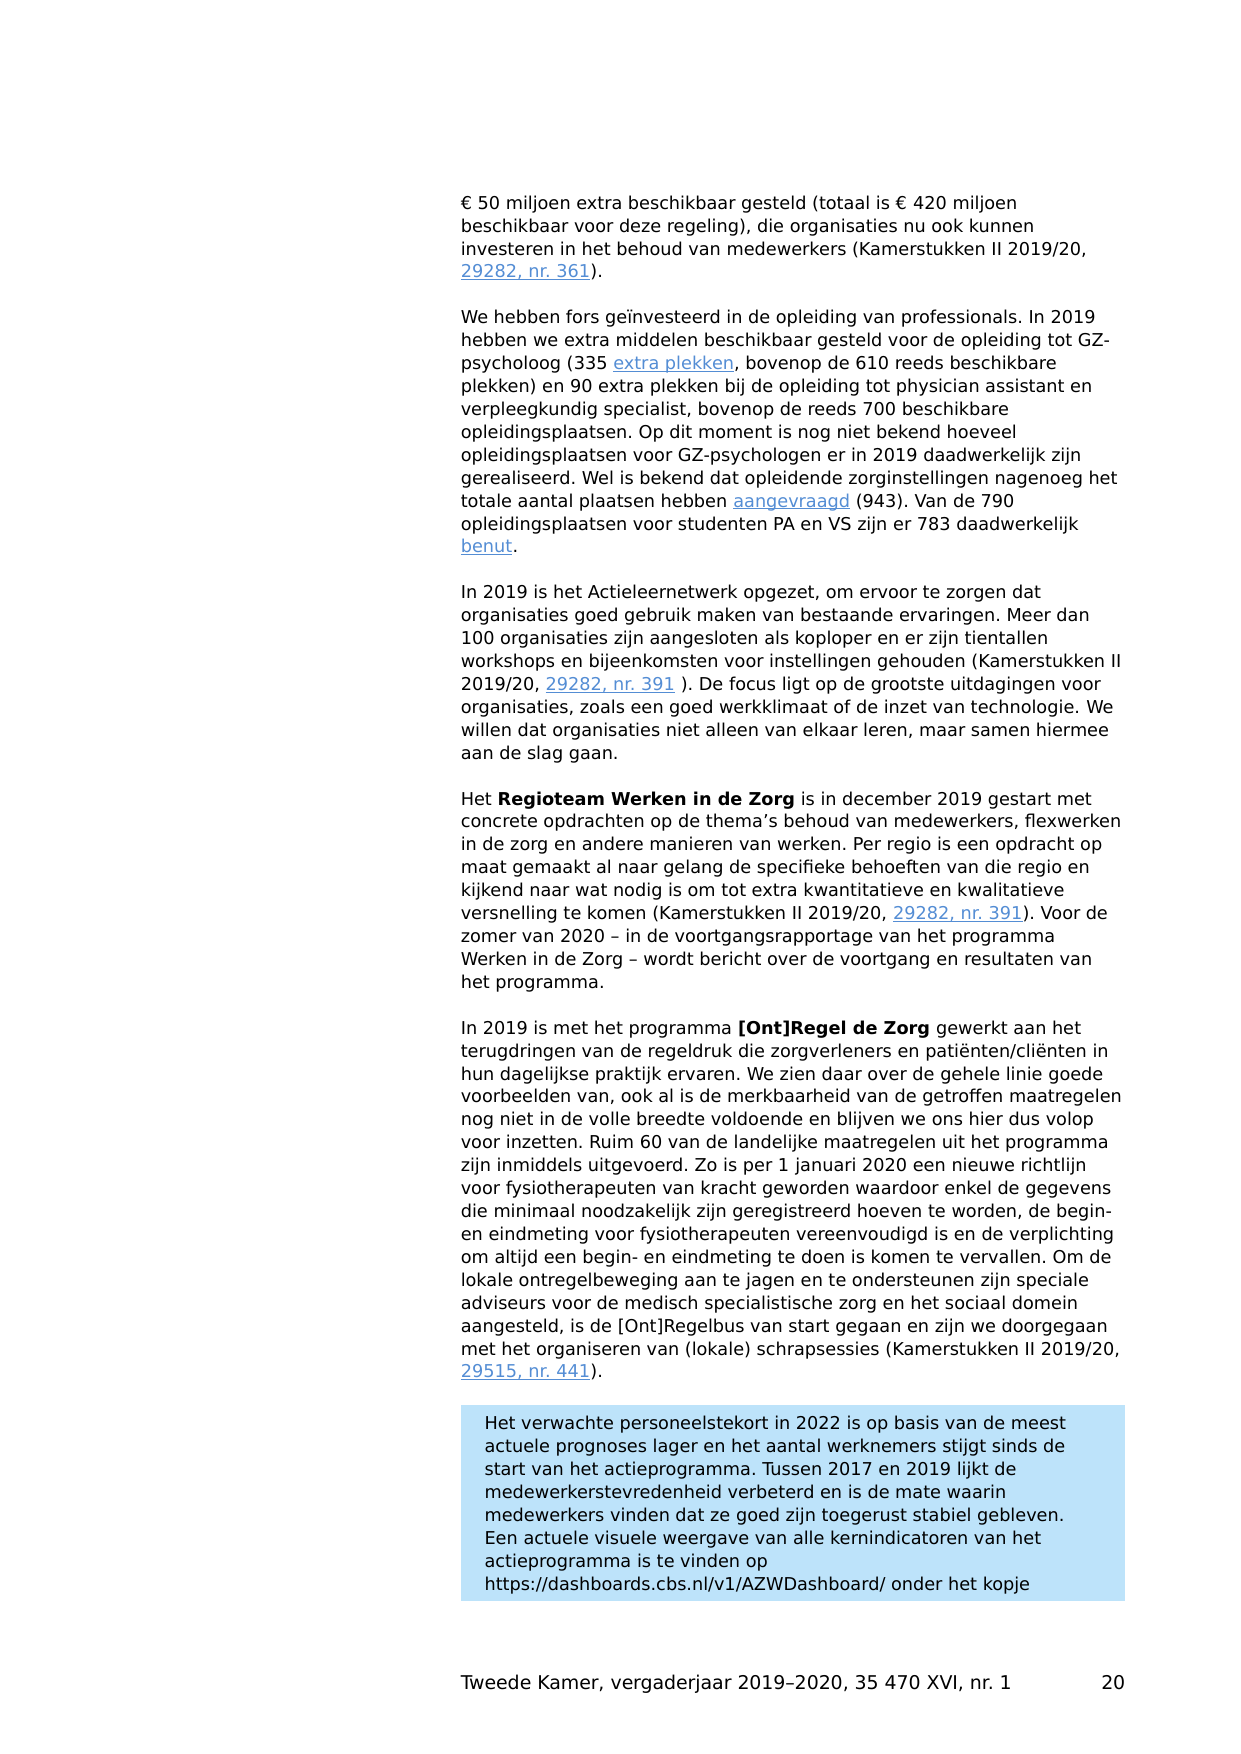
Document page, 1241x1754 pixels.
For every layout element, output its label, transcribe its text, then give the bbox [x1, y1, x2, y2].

table_header Het verwachte personeelstekort in 2022 is op basis van de meest actuele prognoses lager en het aantal werknemers stijgt sinds de start van het actieprogramma. Tussen 2017 en 2019 lijkt de medewerkerstevredenheid verbeterd en is de mate waarin medewerkers vinden dat ze goed zijn toegerust stabiel gebleven. Een actuele visuele weergave van alle kernindicatoren van het actieprogramma is te vinden op https://dashboards.cbs.nl/v1/AZWDashboard/ onder het kopje [461, 1405, 1125, 1601]
text Het Regioteam Werken in de Zorg is in december 2019 gestart met concrete opdrachten op de thema’s behoud van medewerkers, flexwerken in de zorg en andere manieren van werken. Per regio is een opdracht op maat gemaakt al naar gelang de specifieke behoeften van die regio en kijkend naar wat nodig is om tot extra kwantitatieve en kwalitatieve versnelling te komen (Kamerstukken II 2019/20, 29282, nr. 391). Voor de zomer van 2020 – in de voortgangsrapportage van het programma Werken in de Zorg – wordt bericht over de voortgang en resultaten van het programma. [461, 787, 1125, 993]
text € 50 miljoen extra beschikbaar gesteld (totaal is € 420 miljoen beschikbaar voor deze regeling), die organisaties nu ook kunnen investeren in het behoud van medewerkers (Kamerstukken II 2019/20, 29282, nr. 361). [461, 191, 1125, 282]
text In 2019 is het Actieleernetwerk opgezet, om ervoor te zorgen dat organisaties goed gebruik maken van bestaande ervaringen. Meer dan 100 organisaties zijn aangesloten als koploper en er zijn tientallen workshops en bijeenkomsten voor instellingen gehouden (Kamerstukken II 2019/20, 29282, nr. 391 ). De focus ligt op de grootste uitdagingen voor organisaties, zoals een goed werkklimaat of de inzet van technologie. We willen dat organisaties niet alleen van elkaar leren, maar samen hiermee aan de slag gaan. [461, 580, 1125, 764]
text In 2019 is met het programma [Ont]Regel de Zorg gewerkt aan het terugdringen van de regeldruk die zorgverleners en patiënten/cliënten in hun dagelijkse praktijk ervaren. We zien daar over de gehele linie goede voorbeelden van, ook al is de merkbaarheid van de getroffen maatregelen nog niet in de volle breedte voldoende en blijven we ons hier dus volop voor inzetten. Ruim 60 van de landelijke maatregelen uit het programma zijn inmiddels uitgevoerd. Zo is per 1 januari 2020 een nieuwe richtlijn voor fysiotherapeuten van kracht geworden waardoor enkel de gegevens die minimaal noodzakelijk zijn geregistreerd hoeven te worden, de begin- en eindmeting voor fysiotherapeuten vereenvoudigd is en de verplichting om altijd een begin- en eindmeting te doen is komen te vervallen. Om de lokale ontregelbeweging aan te jagen en te ondersteunen zijn speciale adviseurs voor de medisch specialistische zorg en het sociaal domein aangesteld, is de [Ont]Regelbus van start gegaan en zijn we doorgegaan met het organiseren van (lokale) schrapsessies (Kamerstukken II 2019/20, 29515, nr. 441). [461, 1016, 1125, 1382]
text We hebben fors geïnvesteerd in de opleiding van professionals. In 2019 hebben we extra middelen beschikbaar gesteld voor de opleiding tot GZ-psycholoog (335 extra plekken, bovenop de 610 reeds beschikbare plekken) en 90 extra plekken bij de opleiding tot physician assistant en verpleegkundig specialist, bovenop de reeds 700 beschikbare opleidingsplaatsen. Op dit moment is nog niet bekend hoeveel opleidingsplaatsen voor GZ-psychologen er in 2019 daadwerkelijk zijn gerealiseerd. Wel is bekend dat opleidende zorginstellingen nagenoeg het totale aantal plaatsen hebben aangevraagd (943). Van de 790 opleidingsplaatsen voor studenten PA en VS zijn er 783 daadwerkelijk benut. [461, 305, 1125, 557]
